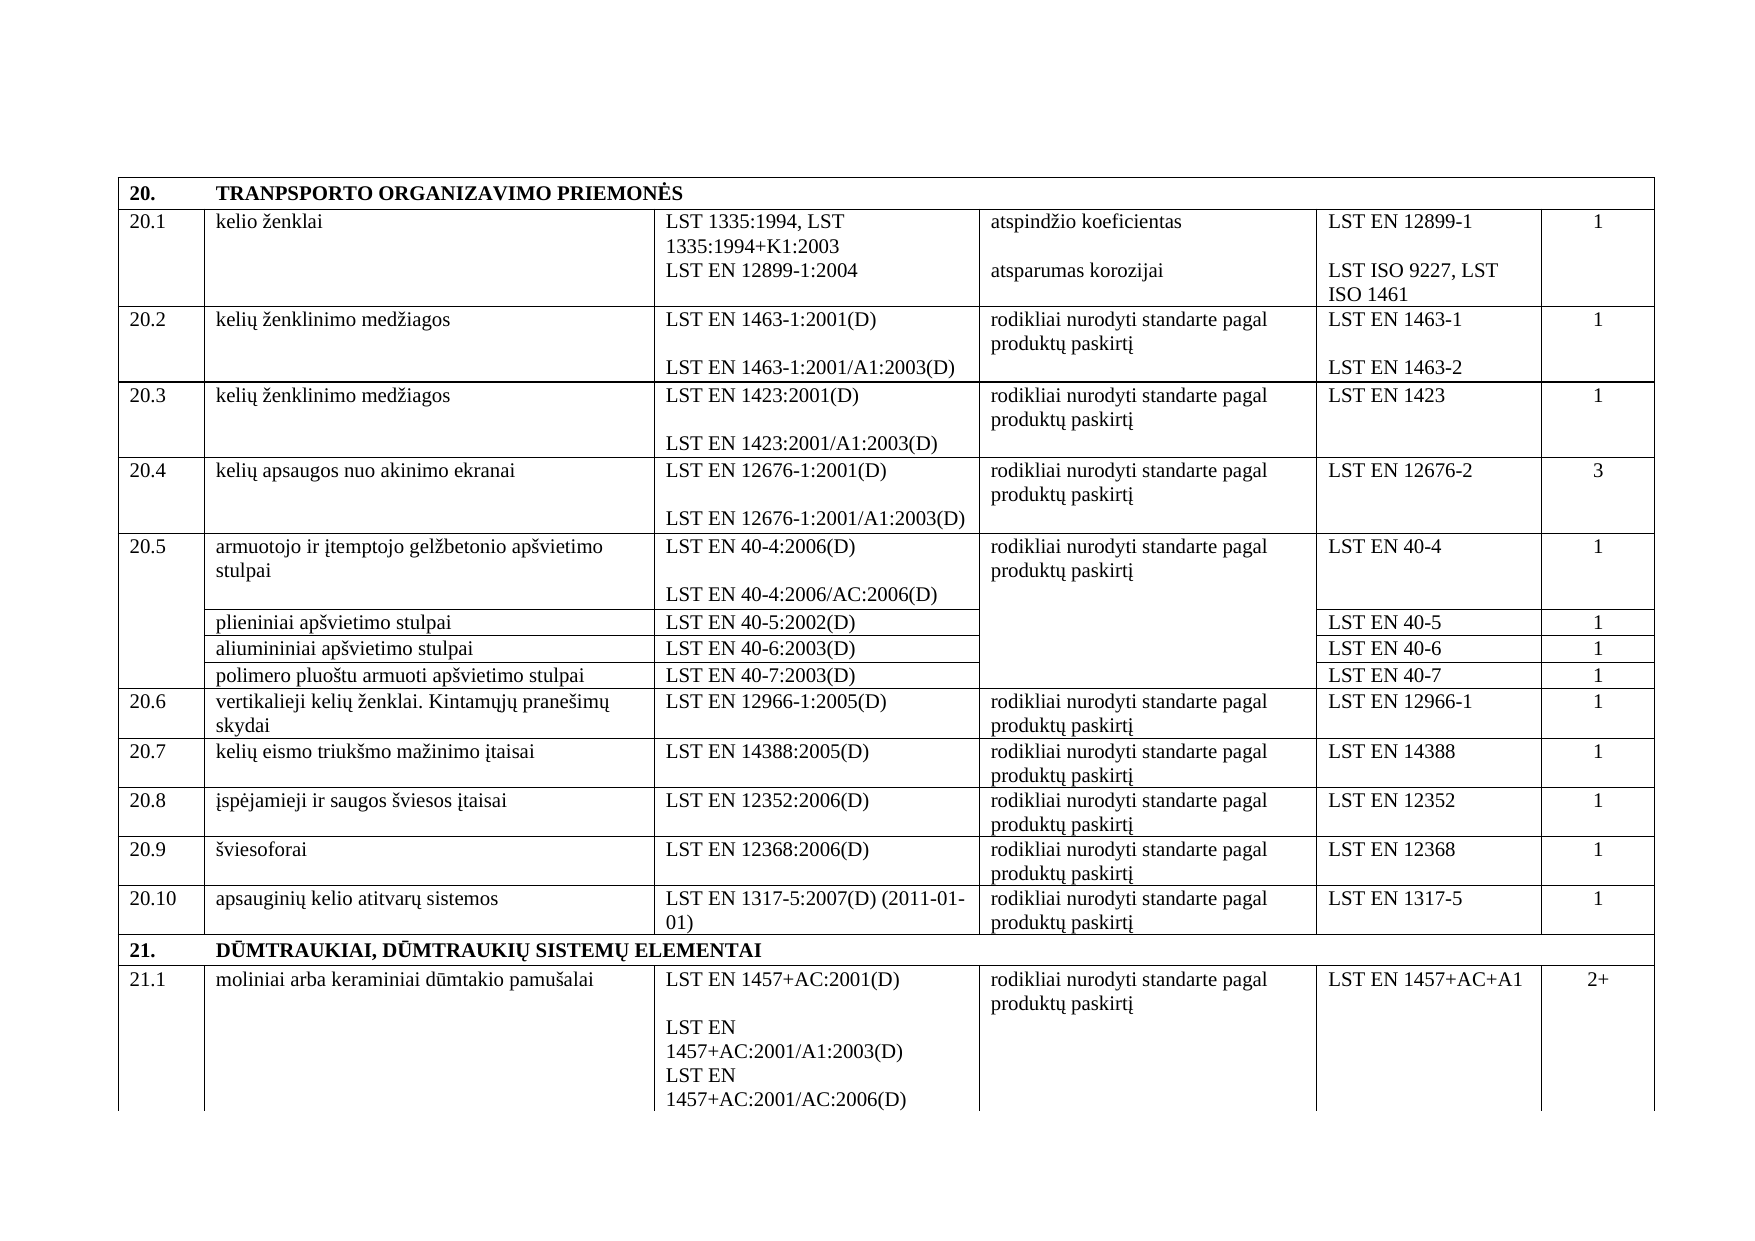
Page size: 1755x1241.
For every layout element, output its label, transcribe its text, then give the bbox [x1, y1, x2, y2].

table_cell kelių apsaugos nuo akinimo ekranai [205, 458, 654, 506]
table_cell LST EN 40-4 [1317, 534, 1541, 582]
table_cell LST EN 40-7:2003(D) [655, 663, 979, 688]
table_cell LST EN 12676-1:2001/A1:2003(D) [655, 506, 979, 533]
table_cell 2+ [1542, 966, 1654, 1014]
table_cell [119, 431, 204, 457]
table_cell LST EN 12966-1 [1317, 689, 1541, 737]
table_cell [980, 355, 1316, 381]
table_cell DŪMTRAUKIAI, DŪMTRAUKIŲ SISTEMŲ ELEMENTAI [204, 935, 979, 965]
table_cell LST EN 40-6:2003(D) [655, 636, 979, 662]
table_cell rodikliai nurodyti standarte pagal produktų paskirtį [980, 534, 1316, 582]
table_cell 21. [119, 935, 204, 965]
table_cell [1317, 582, 1541, 609]
table_cell [119, 662, 204, 688]
table_cell LST EN 1463-2 [1317, 355, 1541, 381]
table_cell LST EN 1423 [1317, 383, 1541, 431]
table_cell [980, 635, 1316, 662]
table_cell 1 [1542, 886, 1654, 934]
table_cell vertikalieji kelių ženklai. Kintamųjų pranešimų skydai [205, 689, 654, 737]
table_cell 20.2 [119, 307, 204, 355]
table_cell 20.1 [119, 210, 204, 258]
table_cell rodikliai nurodyti standarte pagal produktų paskirtį [980, 837, 1316, 885]
table_cell LST 1335:1994, LST 1335:1994+K1:2003 [655, 210, 979, 258]
table_cell LST EN 1457+AC:2001/AC:2006(D) [655, 1063, 979, 1111]
table_cell LST EN 1457+AC:2001/A1:2003(D) [655, 1015, 979, 1063]
table_cell LST EN 40-6 [1317, 636, 1541, 662]
table_cell [1542, 1063, 1654, 1111]
table_cell LST EN 40-7 [1317, 663, 1541, 688]
table_cell [205, 1015, 654, 1063]
table_cell LST EN 1457+AC:2001(D) [655, 966, 979, 1014]
table_cell rodikliai nurodyti standarte pagal produktų paskirtį [980, 307, 1316, 355]
table_cell apsauginių kelio atitvarų sistemos [205, 886, 654, 934]
table_cell LST EN 12352 [1317, 788, 1541, 836]
table_cell [980, 609, 1316, 635]
table_cell [119, 582, 204, 609]
table_cell [119, 1063, 204, 1111]
table_cell [119, 258, 204, 306]
table_cell [205, 506, 654, 533]
table_cell 3 [1542, 458, 1654, 506]
table_cell LST EN 40-4:2006(D) [655, 534, 979, 582]
table_cell moliniai arba keraminiai dūmtakio pamušalai [205, 966, 654, 1014]
table_cell [1542, 506, 1654, 533]
table_cell [1317, 935, 1542, 965]
table_cell [205, 1063, 654, 1111]
table_cell [1317, 1063, 1541, 1111]
table_cell [980, 1015, 1316, 1063]
table_cell 20.9 [119, 837, 204, 885]
table_cell šviesoforai [205, 837, 654, 885]
table_cell LST EN 12676-2 [1317, 458, 1541, 506]
table_cell LST EN 12899-1 [1317, 210, 1541, 258]
table_cell [1542, 582, 1654, 609]
table_cell rodikliai nurodyti standarte pagal produktų paskirtį [980, 739, 1316, 787]
table_cell [119, 635, 204, 662]
table_cell [119, 1015, 204, 1063]
table_cell atsparumas korozijai [980, 258, 1316, 306]
table_cell [1317, 178, 1542, 208]
table_cell [119, 609, 204, 635]
table_cell LST EN 1457+AC+A1 [1317, 966, 1541, 1014]
table_cell polimero pluoštu armuoti apšvietimo stulpai [205, 663, 654, 688]
table_cell [1542, 935, 1654, 965]
table_cell rodikliai nurodyti standarte pagal produktų paskirtį [980, 383, 1316, 431]
table_cell 1 [1542, 534, 1654, 582]
table_cell aliumininiai apšvietimo stulpai [205, 636, 654, 662]
table_cell LST EN 1423:2001(D) [655, 383, 979, 431]
table_cell rodikliai nurodyti standarte pagal produktų paskirtį [980, 689, 1316, 737]
table_cell LST EN 1423:2001/A1:2003(D) [655, 431, 979, 457]
table_cell LST EN 40-5:2002(D) [655, 610, 979, 635]
table_cell [1317, 431, 1541, 457]
table_cell [980, 582, 1316, 609]
table_cell LST EN 14388:2005(D) [655, 739, 979, 787]
table_cell plieniniai apšvietimo stulpai [205, 610, 654, 635]
table_cell rodikliai nurodyti standarte pagal produktų paskirtį [980, 886, 1316, 934]
table_cell 1 [1542, 837, 1654, 885]
table_cell [980, 506, 1316, 533]
table_cell 20.5 [119, 534, 204, 582]
table_cell LST ISO 9227, LST ISO 1461 [1317, 258, 1541, 306]
table_cell įspėjamieji ir saugos šviesos įtaisai [205, 788, 654, 836]
table_cell LST EN 1317-5:2007(D) (2011-01-01) [655, 886, 979, 934]
table_cell LST EN 14388 [1317, 739, 1541, 787]
table_cell 1 [1542, 383, 1654, 431]
table_cell 1 [1542, 610, 1654, 635]
table_cell LST EN 12368:2006(D) [655, 837, 979, 885]
table_cell [205, 355, 654, 381]
table_cell 1 [1542, 739, 1654, 787]
table_cell [1317, 1015, 1541, 1063]
table_cell [205, 258, 654, 306]
table_cell 20.4 [119, 458, 204, 506]
table_cell LST EN 40-4:2006/AC:2006(D) [655, 582, 979, 609]
table_cell [205, 431, 654, 457]
table_cell [980, 431, 1316, 457]
table_cell kelio ženklai [205, 210, 654, 258]
table_cell [980, 662, 1316, 688]
table_cell [1542, 431, 1654, 457]
table_cell [119, 355, 204, 381]
table_cell kelių ženklinimo medžiagos [205, 383, 654, 431]
table_cell 1 [1542, 636, 1654, 662]
table_cell 21.1 [119, 966, 204, 1014]
table_cell rodikliai nurodyti standarte pagal produktų paskirtį [980, 788, 1316, 836]
table_cell LST EN 12899-1:2004 [655, 258, 979, 306]
table_cell 20.10 [119, 886, 204, 934]
table_cell [1317, 506, 1541, 533]
table_cell 20. [119, 178, 204, 208]
table_cell 1 [1542, 210, 1654, 258]
table_cell 1 [1542, 307, 1654, 355]
table_cell atspindžio koeficientas [980, 210, 1316, 258]
table_cell rodikliai nurodyti standarte pagal produktų paskirtį [980, 458, 1316, 506]
table_cell [979, 935, 1317, 965]
table_cell [980, 1063, 1316, 1111]
table_cell LST EN 12676-1:2001(D) [655, 458, 979, 506]
table_cell TRANPSPORTO ORGANIZAVIMO PRIEMONĖS [204, 178, 979, 208]
table_cell LST EN 40-5 [1317, 610, 1541, 635]
table_cell LST EN 12966-1:2005(D) [655, 689, 979, 737]
table_cell 20.6 [119, 689, 204, 737]
table_cell kelių ženklinimo medžiagos [205, 307, 654, 355]
table_cell 20.7 [119, 739, 204, 787]
table_cell [119, 506, 204, 533]
table_cell LST EN 1317-5 [1317, 886, 1541, 934]
table_cell LST EN 1463-1 [1317, 307, 1541, 355]
table_cell [1542, 1015, 1654, 1063]
table_cell [1542, 355, 1654, 381]
table_cell LST EN 12352:2006(D) [655, 788, 979, 836]
table_cell LST EN 1463-1:2001/A1:2003(D) [655, 355, 979, 381]
table_cell rodikliai nurodyti standarte pagal produktų paskirtį [980, 966, 1316, 1014]
table_cell 20.3 [119, 383, 204, 431]
table_cell [979, 178, 1317, 208]
table_cell 1 [1542, 689, 1654, 737]
table_cell LST EN 1463-1:2001(D) [655, 307, 979, 355]
table_cell [1542, 178, 1654, 208]
table_cell [1542, 258, 1654, 306]
table_cell 1 [1542, 788, 1654, 836]
table_cell 20.8 [119, 788, 204, 836]
table_cell kelių eismo triukšmo mažinimo įtaisai [205, 739, 654, 787]
table_cell armuotojo ir įtemptojo gelžbetonio apšvietimo stulpai [205, 534, 654, 582]
table_cell LST EN 12368 [1317, 837, 1541, 885]
table_cell 1 [1542, 663, 1654, 688]
table_cell [205, 582, 654, 609]
